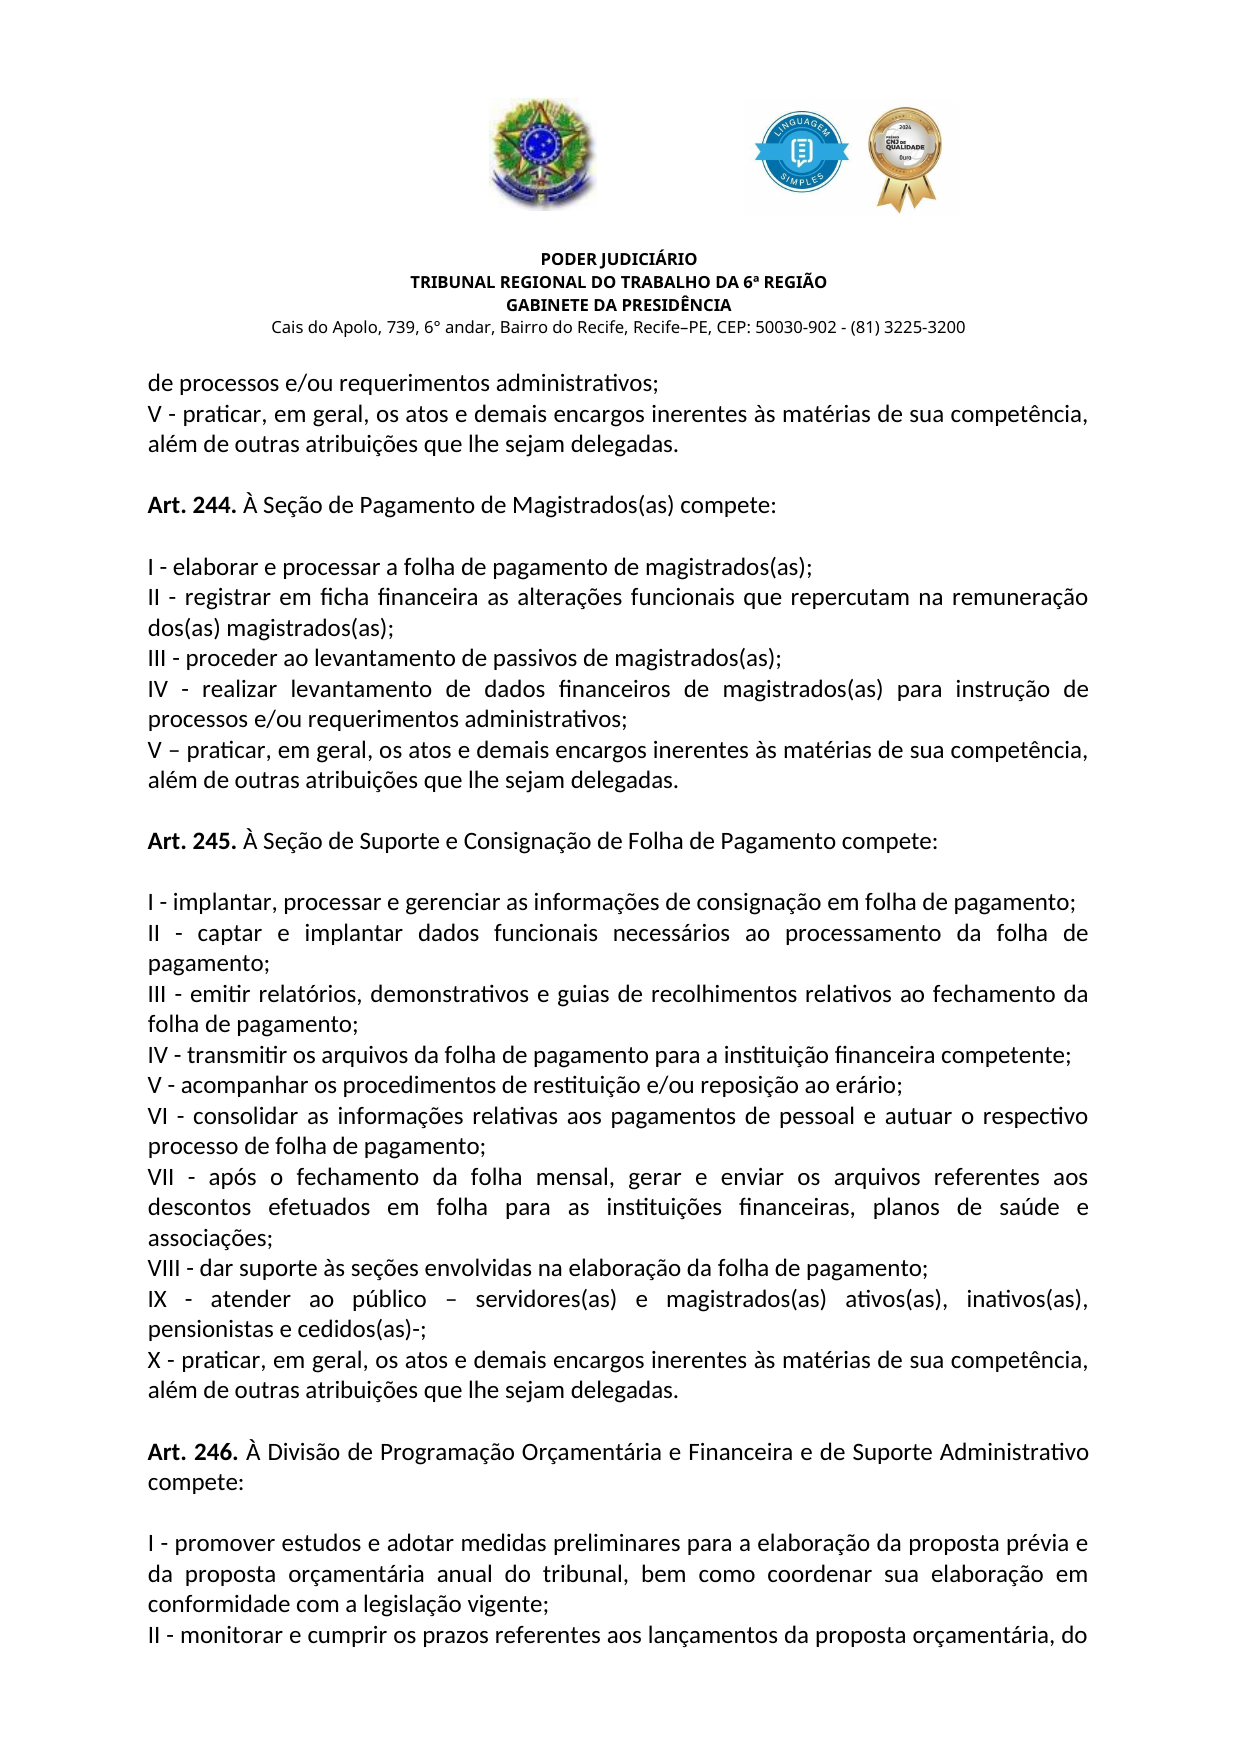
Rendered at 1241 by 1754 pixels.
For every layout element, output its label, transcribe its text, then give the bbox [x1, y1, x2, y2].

text III - proceder ao levantamento de passivos de magistrados(as); [147, 642, 1090, 673]
text de processos e/ou requerimentos administrativos; [147, 367, 1090, 398]
text III - emitir relatórios, demonstrativos e guias de recolhimentos relativos ao fechamento da folha de pagamento; [147, 978, 1090, 1039]
text II - monitorar e cumprir os prazos referentes aos lançamentos da proposta orçamentária, do [148, 1619, 1090, 1649]
text VII - após o fechamento da folha mensal, gerar e enviar os arquivos referentes aos descontos efetuados em folha para as instituições financeiras, planos de saúde e associações; [147, 1161, 1090, 1253]
text I - elaborar e processar a folha de pagamento de magistrados(as); [147, 551, 1090, 581]
text V - acompanhar os procedimentos de restituição e/ou reposição ao erário; [147, 1069, 1090, 1100]
text VIII - dar suporte às seções envolvidas na elaboração da folha de pagamento; [147, 1253, 1090, 1283]
text I - promover estudos e adotar medidas preliminares para a elaboração da proposta prévia e da proposta orçamentária anual do tribunal, bem como coordenar sua elaboração em conformidade com a legislação vigente; [148, 1527, 1090, 1619]
text II - registrar em ficha financeira as alterações funcionais que repercutam na remuneração dos(as) magistrados(as); [147, 581, 1090, 642]
text II - captar e implantar dados funcionais necessários ao processamento da folha de pagamento; [147, 917, 1090, 978]
text Art. 246. À Divisão de Programação Orçamentária e Financeira e de Suporte Administrativo compete: [147, 1436, 1090, 1497]
text X - praticar, em geral, os atos e demais encargos inerentes às matérias de sua competência, além de outras atribuições que lhe sejam delegadas. [147, 1344, 1090, 1405]
text V - praticar, em geral, os atos e demais encargos inerentes às matérias de sua competência, além de outras atribuições que lhe sejam delegadas. [147, 398, 1090, 459]
text I - implantar, processar e gerenciar as informações de consignação em folha de pagamento; [147, 886, 1090, 917]
text IX - atender ao público – servidores(as) e magistrados(as) ativos(as), inativos(as), pensionistas e cedidos(as)-; [147, 1283, 1090, 1344]
text IV - realizar levantamento de dados financeiros de magistrados(as) para instrução de processos e/ou requerimentos administrativos; [147, 673, 1090, 734]
text Art. 244. À Seção de Pagamento de Magistrados(as) compete: [147, 489, 1090, 520]
text V – praticar, em geral, os atos e demais encargos inerentes às matérias de sua competência, além de outras atribuições que lhe sejam delegadas. [147, 734, 1090, 795]
text VI - consolidar as informações relativas aos pagamentos de pessoal e autuar o respectivo processo de folha de pagamento; [147, 1100, 1090, 1161]
text IV - transmitir os arquivos da folha de pagamento para a instituição financeira competente; [147, 1039, 1090, 1069]
text Art. 245. À Seção de Suporte e Consignação de Folha de Pagamento compete: [147, 825, 1090, 856]
